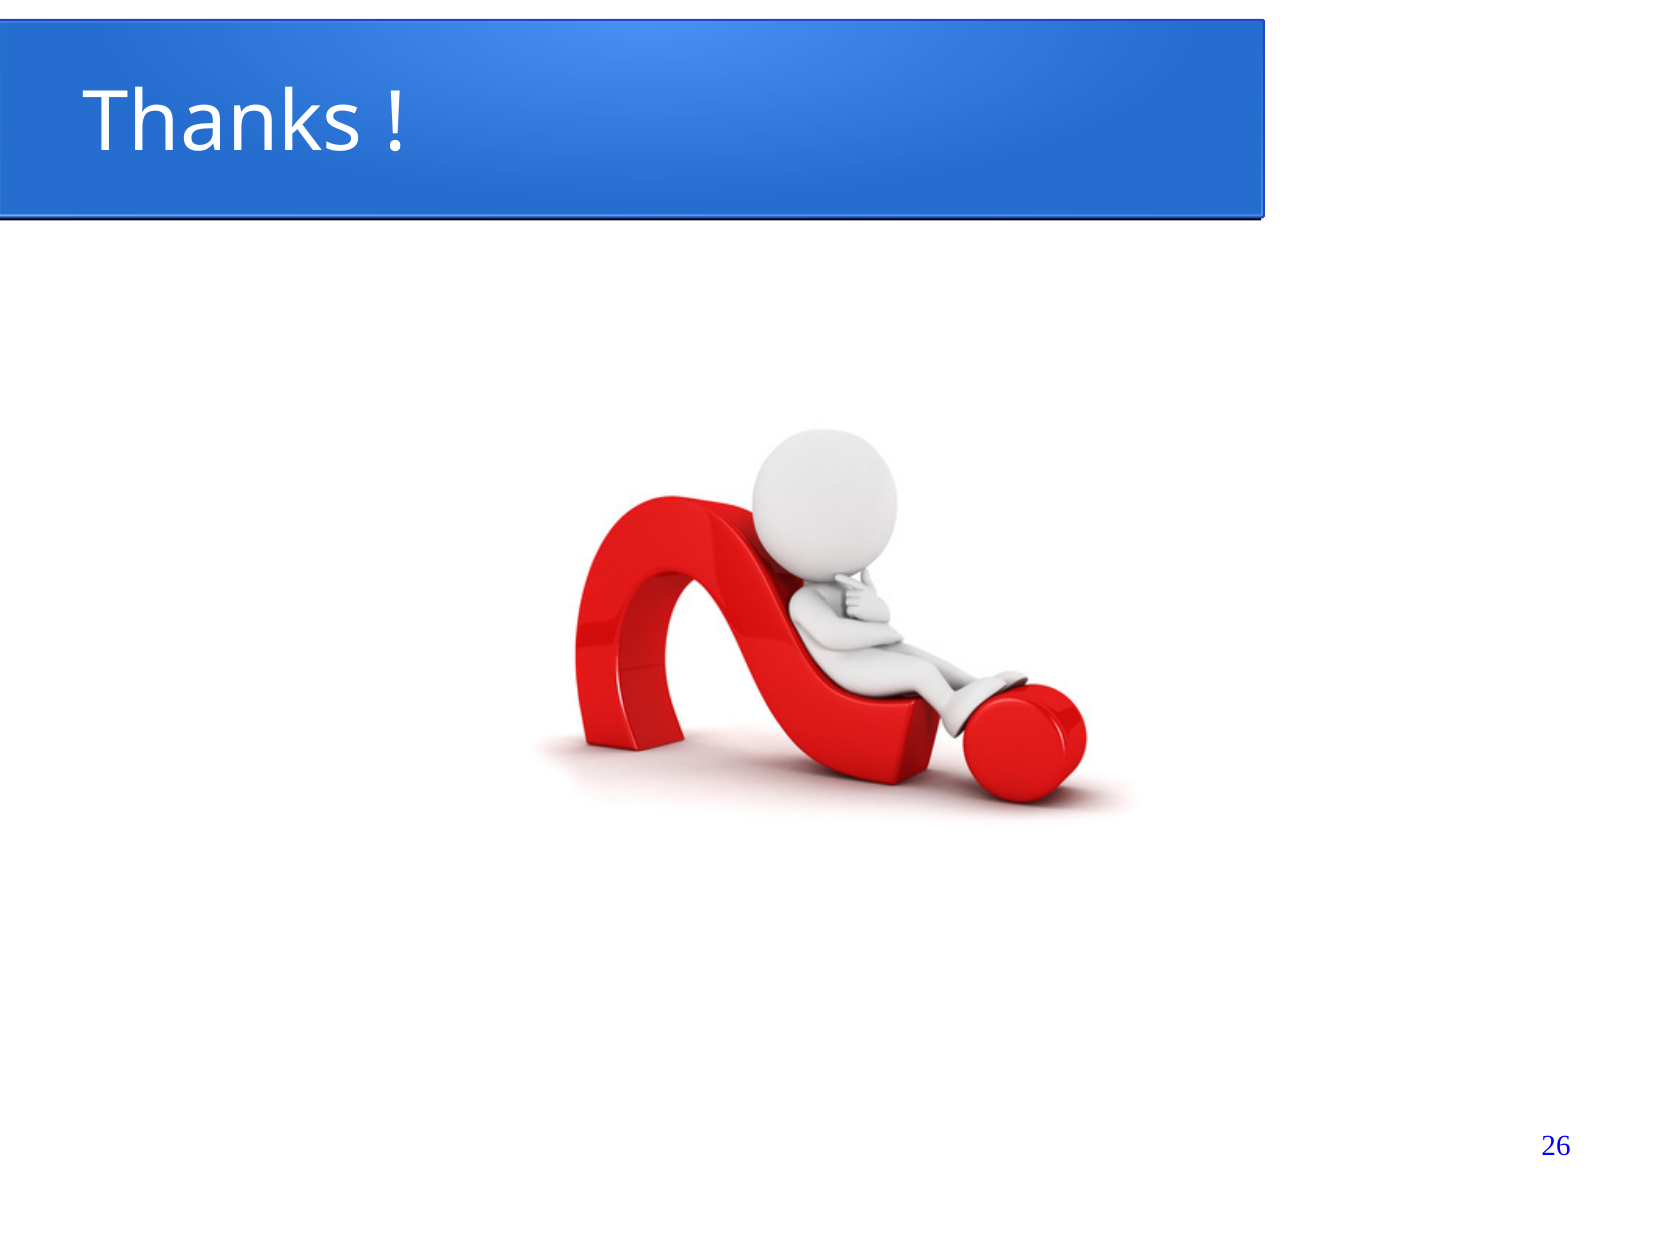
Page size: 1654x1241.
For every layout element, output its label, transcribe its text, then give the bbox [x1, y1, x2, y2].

picture [504, 405, 1174, 845]
title Thanks ! [82, 25, 1250, 211]
